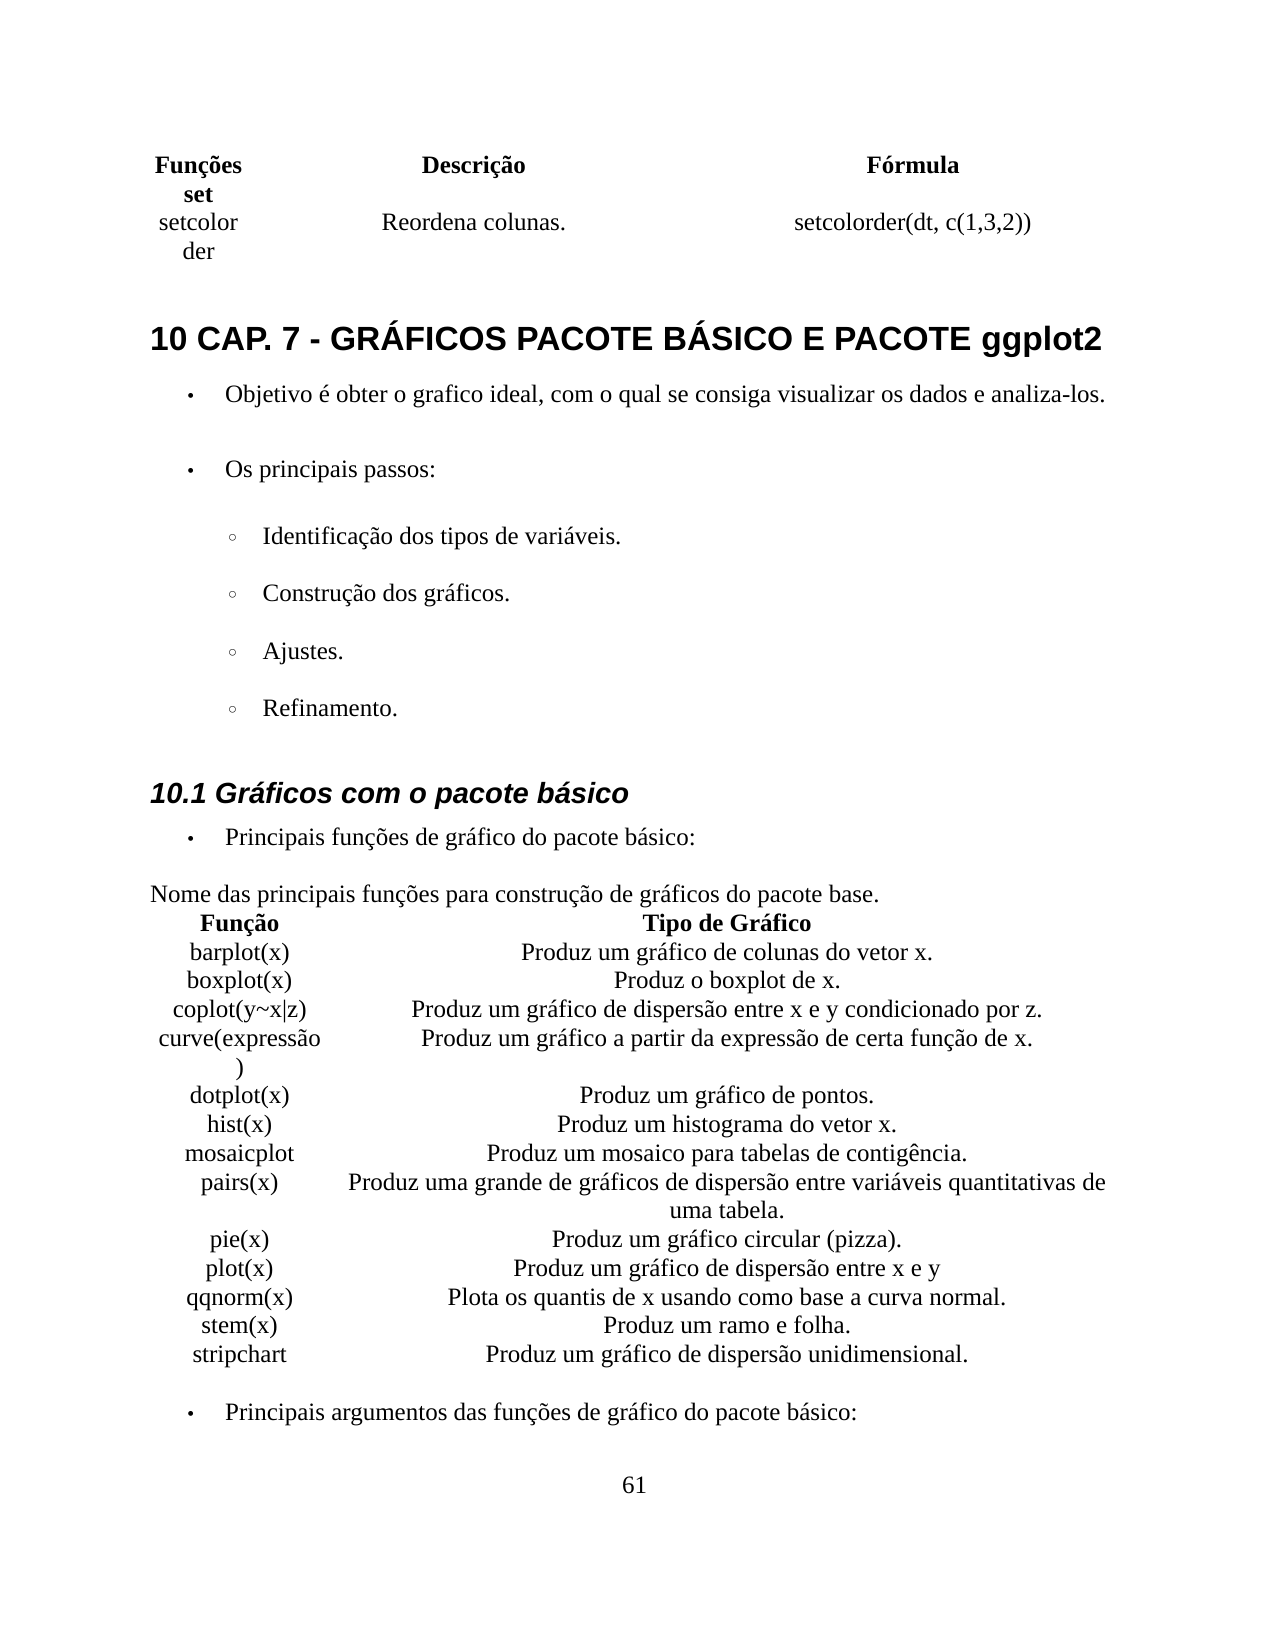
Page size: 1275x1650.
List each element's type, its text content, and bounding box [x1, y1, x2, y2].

table_cell dotplot(x) [150, 1081, 329, 1109]
subtitle 10.1 Gráficos com o pacote básico [150, 776, 1125, 809]
table_cell pairs(x) [150, 1167, 329, 1224]
table_cell coplot(y~x|z) [150, 994, 329, 1023]
table_cell plot(x) [150, 1253, 329, 1282]
table_header Função [150, 908, 329, 937]
list Construção dos gráficos. [225, 578, 1125, 636]
list Ajustes. [225, 636, 1125, 693]
table_cell curve(expressão) [150, 1023, 329, 1081]
table_cell pie(x) [150, 1224, 329, 1253]
list Principais argumentos das funções de gráfico do pacote básico: [187, 1397, 1125, 1426]
table_cell Produz um gráfico de dispersão unidimensional. [329, 1339, 1125, 1368]
table_cell Produz um gráfico a partir da expressão de certa função de x. [329, 1023, 1125, 1081]
list Principais funções de gráfico do pacote básico: [187, 822, 1125, 879]
list Os principais passos: [187, 454, 1125, 512]
table_cell Plota os quantis de x usando como base a curva normal. [329, 1282, 1125, 1311]
table_cell Reordena colunas. [247, 208, 701, 265]
table_header Tipo de Gráfico [329, 908, 1125, 937]
table_cell mosaicplot [150, 1138, 329, 1167]
table_cell stripchart [150, 1339, 329, 1368]
table_cell setcolorder(dt, c(1,3,2)) [701, 208, 1125, 265]
table_cell hist(x) [150, 1109, 329, 1138]
table_cell Produz um histograma do vetor x. [329, 1109, 1125, 1138]
table_cell Produz um gráfico de dispersão entre x e y condicionado por z. [329, 994, 1125, 1023]
text Nome das principais funções para construção de gráficos do pacote base. [150, 879, 1125, 908]
list Refinamento. [225, 693, 1125, 751]
table_header Funções set [150, 150, 247, 207]
table_cell boxplot(x) [150, 966, 329, 994]
table_cell Produz um gráfico de colunas do vetor x. [329, 937, 1125, 966]
table_cell Produz um ramo e folha. [329, 1311, 1125, 1339]
table_header Fórmula [701, 150, 1125, 207]
list Objetivo é obter o grafico ideal, com o qual se consiga visualizar os dados e analiza-los. [187, 379, 1125, 436]
list Identificação dos tipos de variáveis. [225, 521, 1125, 578]
table_header Descrição [247, 150, 701, 207]
table_cell Produz uma grande de gráficos de dispersão entre variáveis quantitativas de uma tabela. [329, 1167, 1125, 1224]
table_cell barplot(x) [150, 937, 329, 966]
table_cell setcolorder [150, 208, 247, 265]
table_cell Produz um mosaico para tabelas de contigência. [329, 1138, 1125, 1167]
table_cell stem(x) [150, 1311, 329, 1339]
table_cell qqnorm(x) [150, 1282, 329, 1311]
table_cell Produz um gráfico circular (pizza). [329, 1224, 1125, 1253]
table_cell Produz um gráfico de pontos. [329, 1081, 1125, 1109]
table_cell Produz o boxplot de x. [329, 966, 1125, 994]
subtitle 10 CAP. 7 - GRÁFICOS PACOTE BÁSICO E PACOTE ggplot2 [150, 319, 1125, 357]
table_cell Produz um gráfico de dispersão entre x e y [329, 1253, 1125, 1282]
